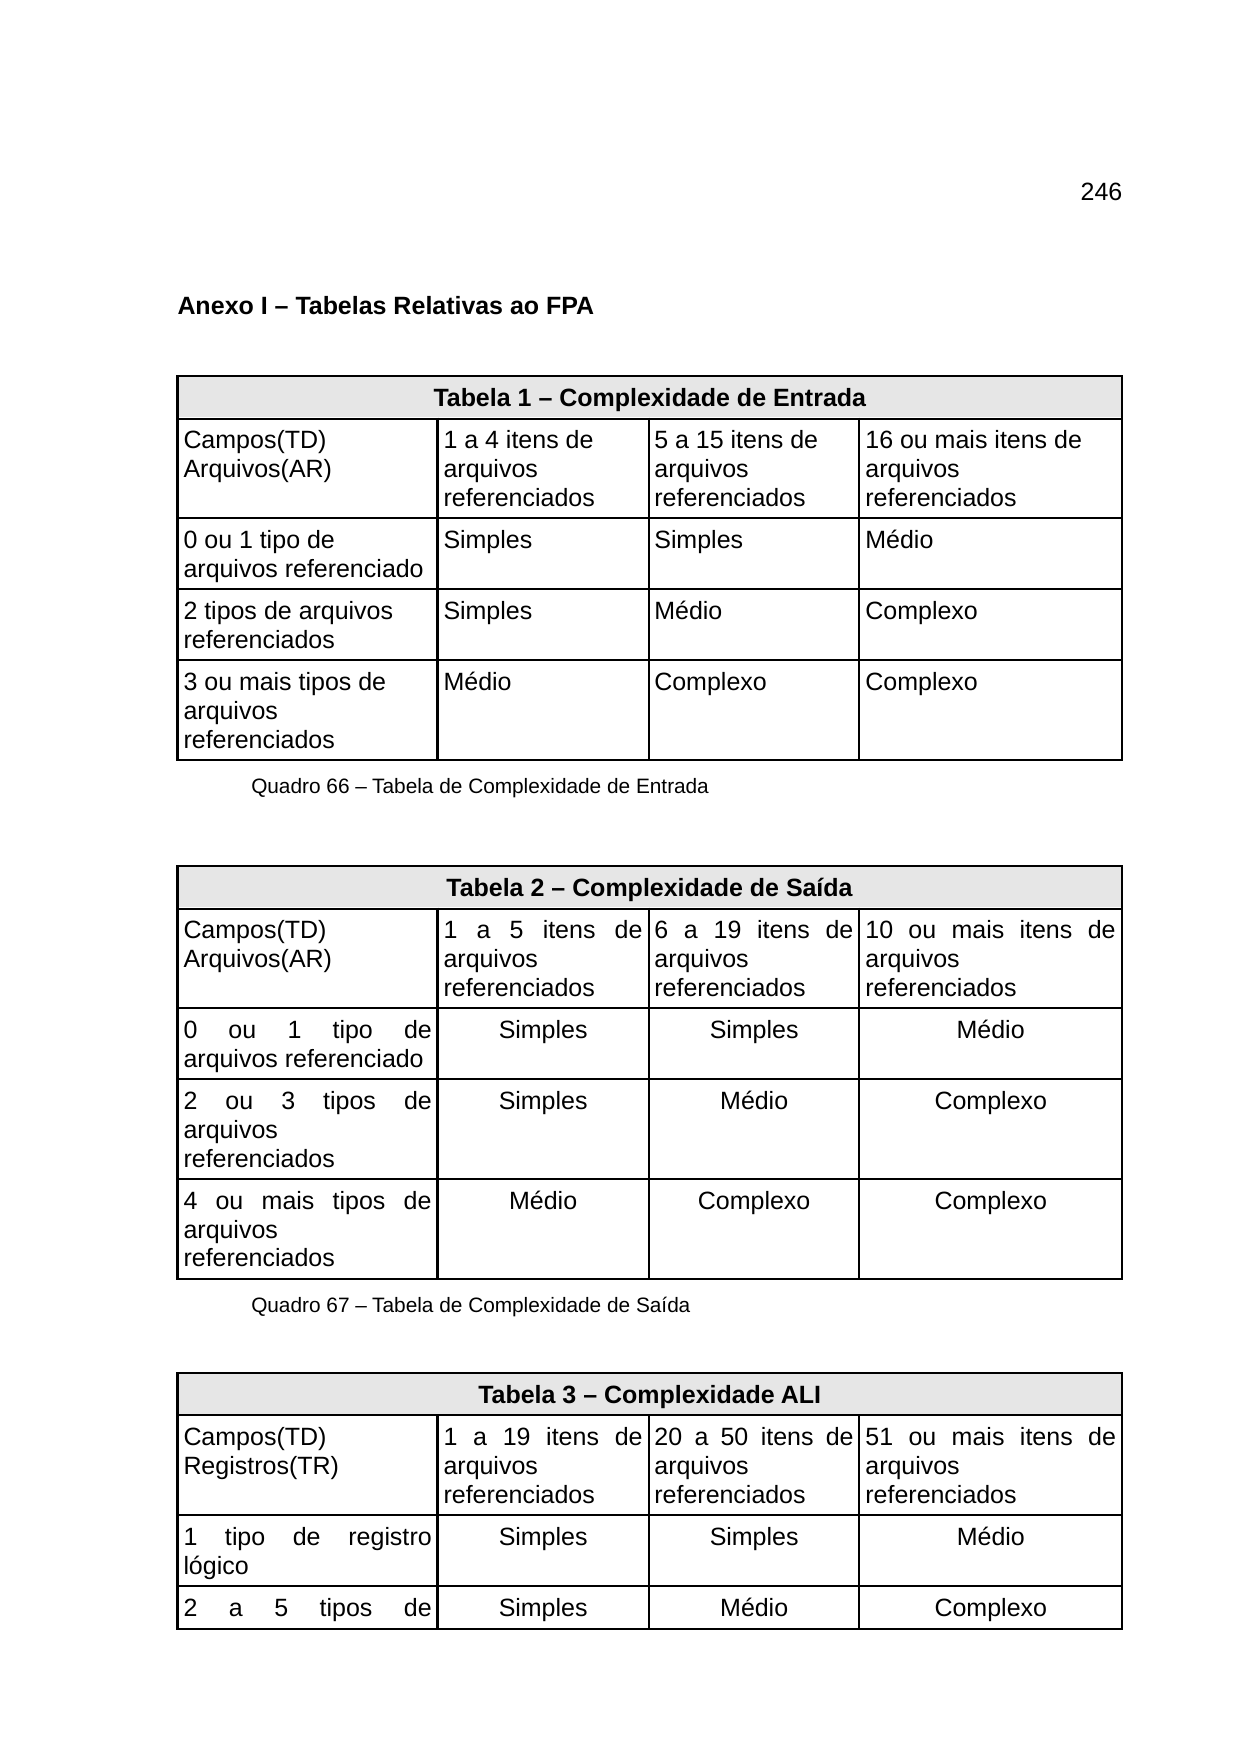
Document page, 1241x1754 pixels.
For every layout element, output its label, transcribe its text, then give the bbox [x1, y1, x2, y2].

table_cell Médio [650, 1080, 858, 1178]
table_cell 16 ou mais itens de arquivos referenciados [860, 420, 1121, 517]
table_cell Complexo [860, 661, 1121, 759]
table_cell Médio [860, 519, 1121, 588]
table_cell Campos(TD) Arquivos(AR) [179, 910, 436, 1007]
table_cell Campos(TD) Registros(TR) [179, 1416, 436, 1514]
table_header Tabela 1 – Complexidade de Entrada [179, 377, 1121, 417]
table_cell 51 ou mais itens de arquivos referenciados [860, 1416, 1121, 1514]
table_cell 1 a 5 itens de arquivos referenciados [439, 910, 648, 1007]
table_cell Complexo [860, 1587, 1121, 1627]
table_cell 1 a 19 itens de arquivos referenciados [439, 1416, 648, 1514]
table_cell Simples [439, 1009, 648, 1078]
table_cell Médio [860, 1009, 1121, 1078]
table_header Tabela 2 – Complexidade de Saída [179, 867, 1121, 907]
table_cell Complexo [860, 590, 1121, 659]
table_cell 0 ou 1 tipo de arquivos referenciado [179, 1009, 436, 1078]
table_cell Simples [439, 590, 648, 659]
table_cell 2 tipos de arquivos referenciados [179, 590, 436, 659]
table_header Tabela 3 – Complexidade ALI [179, 1374, 1121, 1414]
table_cell Simples [650, 519, 858, 588]
table_cell 4 ou mais tipos de arquivos referenciados [179, 1180, 436, 1278]
table_cell 5 a 15 itens de arquivos referenciados [650, 420, 858, 517]
table_cell 1 tipo de registro lógico [179, 1516, 436, 1585]
table_cell Médio [650, 1587, 858, 1627]
table_cell Complexo [860, 1180, 1121, 1278]
table_cell 6 a 19 itens de arquivos referenciados [650, 910, 858, 1007]
table_cell Simples [650, 1516, 858, 1585]
table_cell Simples [439, 1516, 648, 1585]
table_cell Médio [439, 661, 648, 759]
table_cell Médio [439, 1180, 648, 1278]
table_cell 20 a 50 itens de arquivos referenciados [650, 1416, 858, 1514]
table_cell 10 ou mais itens de arquivos referenciados [860, 910, 1121, 1007]
text Quadro 66 – Tabela de Complexidade de Entrada [177, 774, 1122, 798]
table_cell Campos(TD) Arquivos(AR) [179, 420, 436, 517]
table_cell 1 a 4 itens de arquivos referenciados [439, 420, 648, 517]
text Quadro 67 – Tabela de Complexidade de Saída [177, 1292, 1122, 1316]
table_cell Médio [860, 1516, 1121, 1585]
table_cell 2 a 5 tipos de [179, 1587, 436, 1627]
table_cell Simples [439, 519, 648, 588]
table_cell Complexo [860, 1080, 1121, 1178]
table_cell Médio [650, 590, 858, 659]
table_cell Simples [650, 1009, 858, 1078]
table_cell 0 ou 1 tipo de arquivos referenciado [179, 519, 436, 588]
table_cell Complexo [650, 661, 858, 759]
table_cell 3 ou mais tipos de arquivos referenciados [179, 661, 436, 759]
subtitle Anexo I – Tabelas Relativas ao FPA [177, 291, 1122, 319]
table_cell 2 ou 3 tipos de arquivos referenciados [179, 1080, 436, 1178]
table_cell Simples [439, 1080, 648, 1178]
table_cell Complexo [650, 1180, 858, 1278]
table_cell Simples [439, 1587, 648, 1627]
